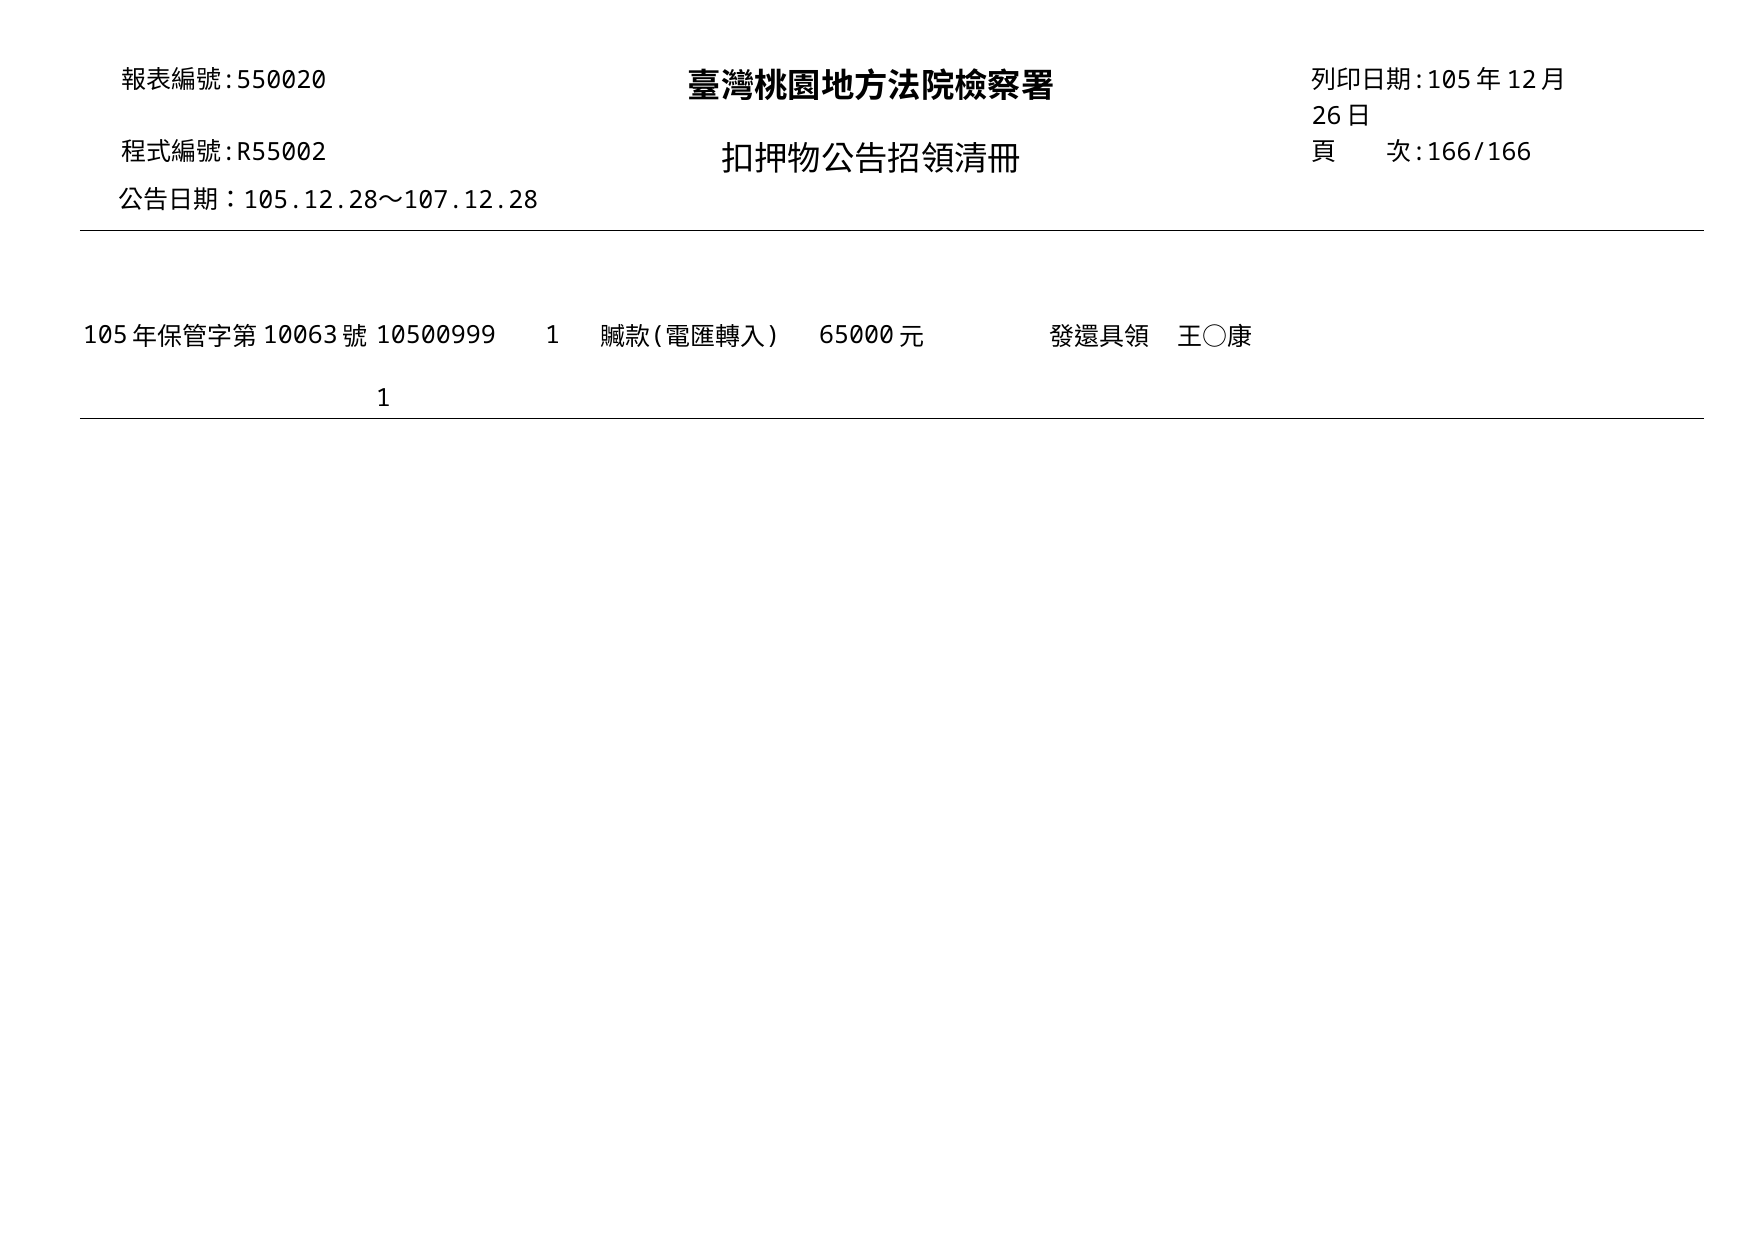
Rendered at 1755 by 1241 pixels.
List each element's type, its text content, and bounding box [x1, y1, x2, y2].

table_cell 65000元 [808, 231, 927, 417]
table_cell 105009991 [373, 231, 507, 417]
table_cell 1 [507, 231, 597, 417]
table_cell [1575, 231, 1704, 417]
table_cell 105年保管字第10063號 [80, 231, 373, 417]
table_cell [927, 231, 1046, 417]
table_cell 贓款(電匯轉入) [597, 231, 807, 417]
table_cell 王○康 [1175, 231, 1317, 417]
table_cell [1317, 231, 1575, 417]
table_cell 發還具領 [1046, 231, 1175, 417]
